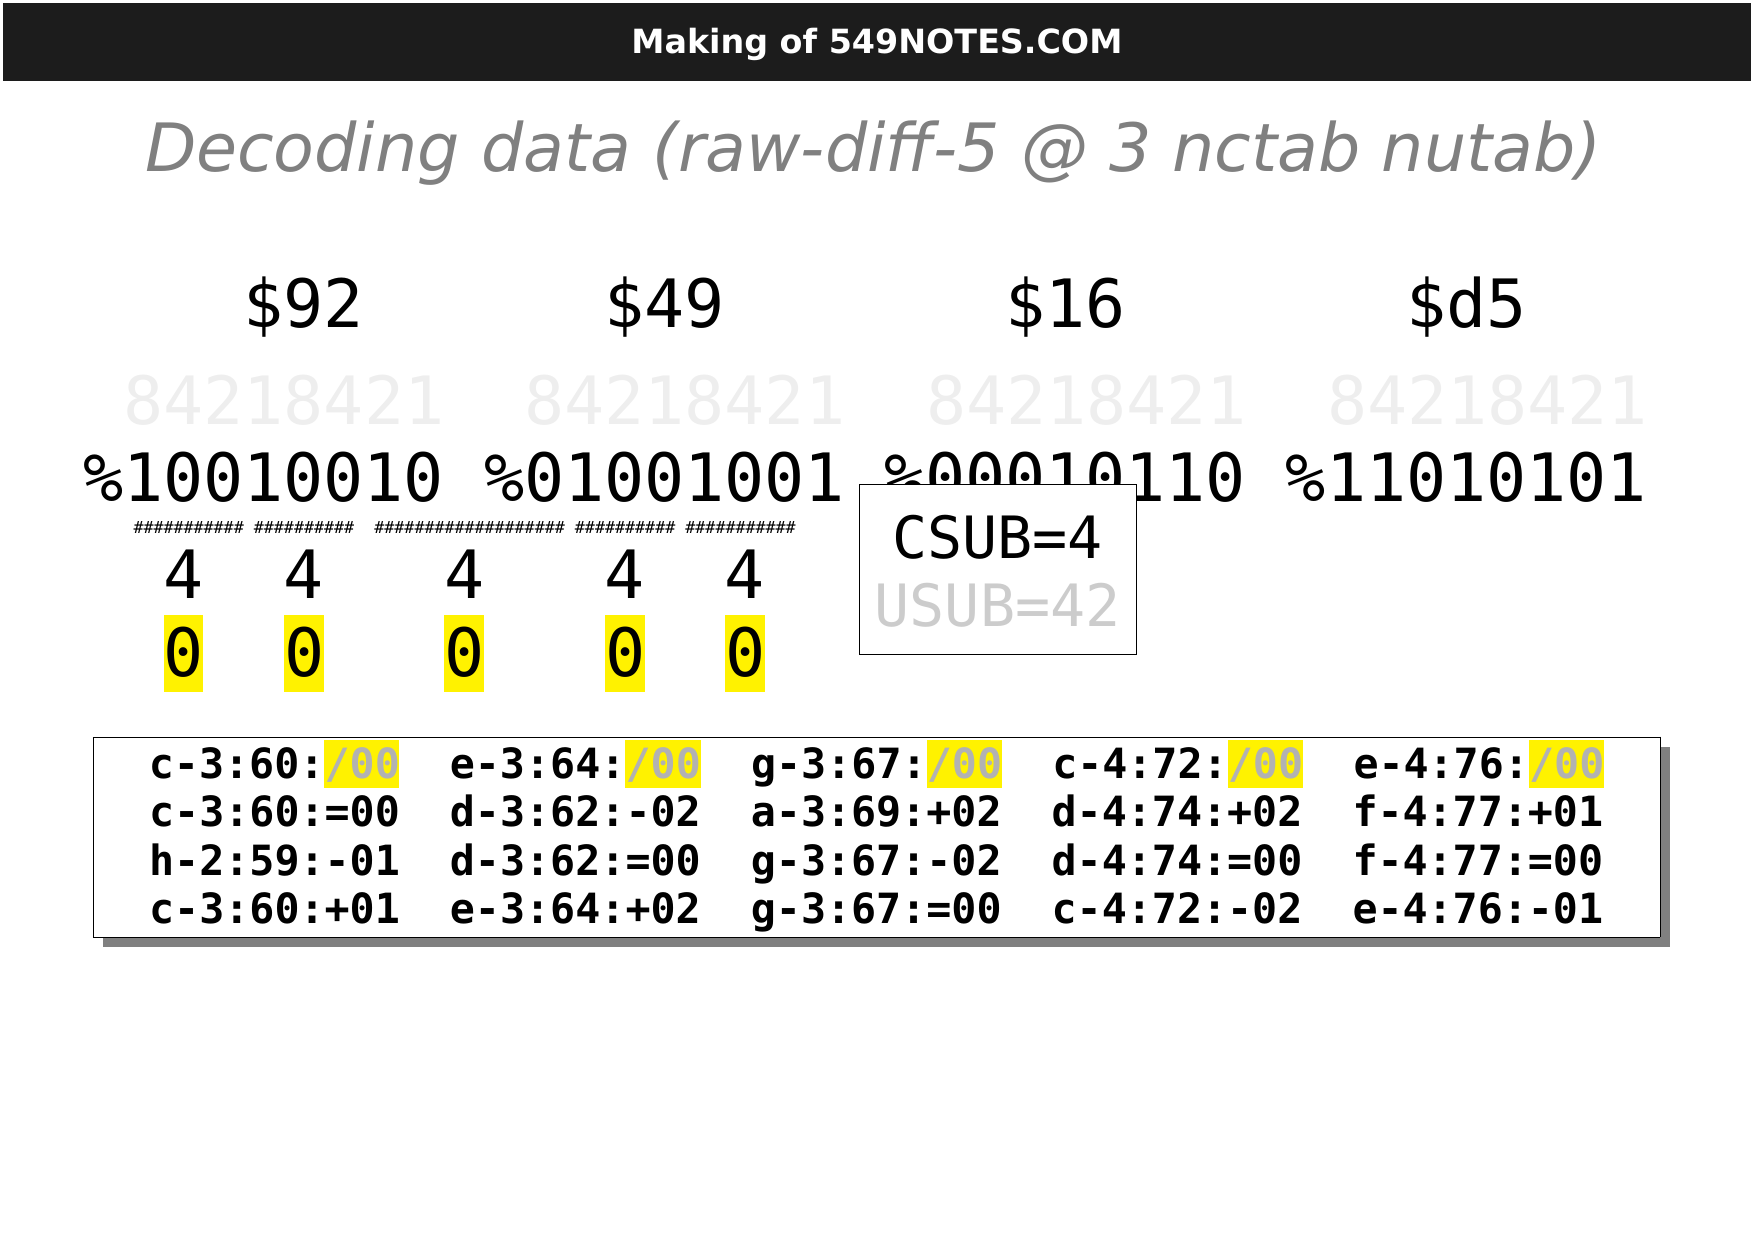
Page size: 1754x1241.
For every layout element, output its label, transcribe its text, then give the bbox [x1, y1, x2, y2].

table_header c-3:60:/00 e-3:64:/00 g-3:67:/00 c-4:72:/00 e-4:76:/00 c-3:60:=00 d-3:62:-02 a-3:69:+02 d-4:74:+02 f-4:77:+01 h-2:59:-01 d-3:62:=00 g-3:67:-02 d-4:74:=00 f-4:77:=00 c-3:60:+01 e-3:64:+02 g-3:67:=00 c-4:72:-02 e-4:76:-01 [87, 731, 1676, 953]
text ########### ########## ################### ########## ########### [3, 517, 859, 537]
text 4 4 4 4 4 [3, 537, 859, 614]
text 84218421 84218421 84218421 84218421 [3, 362, 1751, 440]
text %10010010 %01001001 %00010110 %11010101 [3, 440, 1751, 517]
text [1137, 517, 1751, 537]
text $92 $49 $16 $d5 [3, 265, 1751, 343]
text 0 0 0 0 0 [3, 614, 1751, 692]
text Decoding data (raw-diff-5 @ 3 nctab nutab) [3, 110, 1751, 188]
text [1137, 537, 1751, 614]
